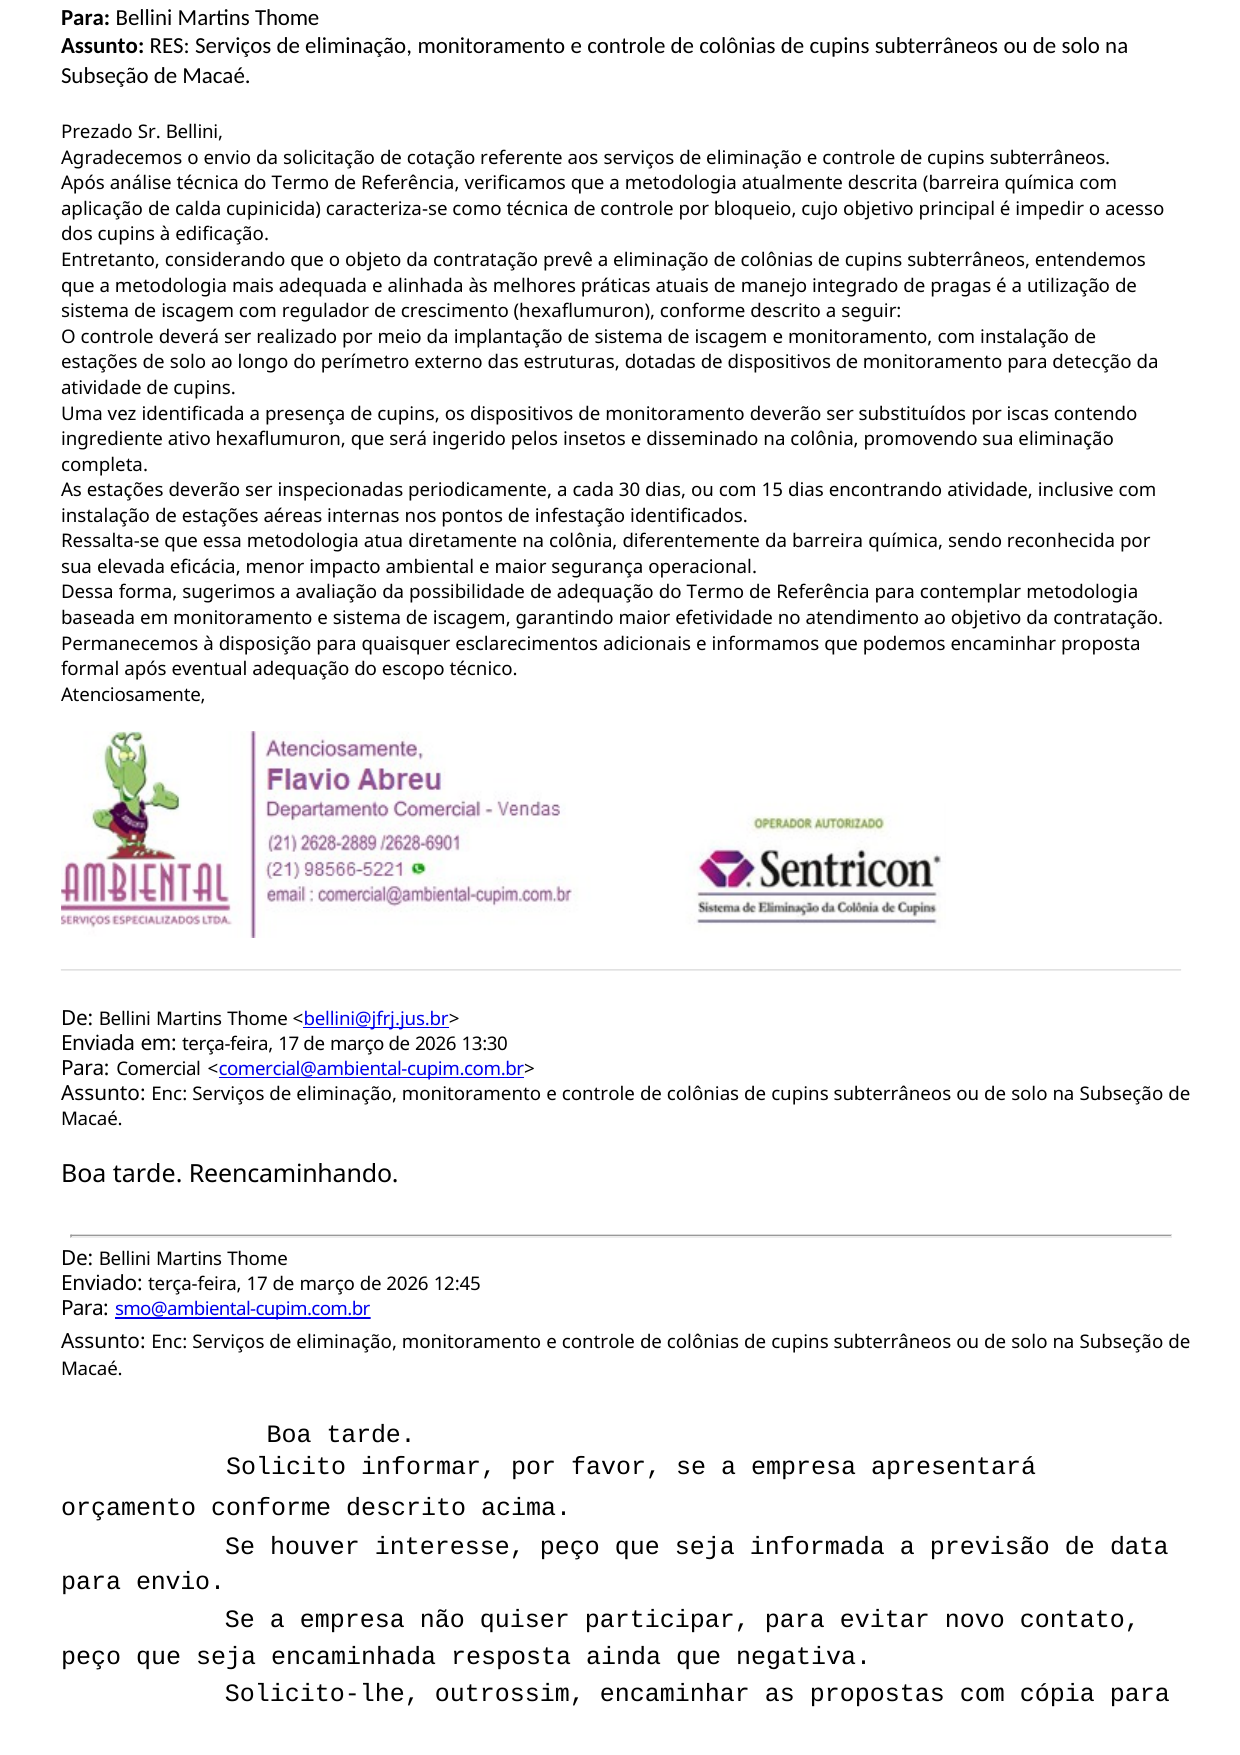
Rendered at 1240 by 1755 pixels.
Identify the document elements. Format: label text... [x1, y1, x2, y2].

text Se houver interesse, peço que seja informada a previsão de data [225, 1534, 1195, 1560]
text Atenciosamente, [61, 681, 1195, 707]
text Se a empresa não quiser participar, para evitar novo contato, peço que seja encaminhada resposta ainda que negativa. [61, 1606, 1175, 1672]
text Dessa forma, sugerimos a avaliação da possibilidade de adequação do Termo de Referência para contemplar metodologia baseada em monitoramento e sistema de iscagem, garantindo maior efetividade no atendimento ao objetivo da contratação. [61, 579, 1175, 630]
text Boa tarde. [266, 1421, 1195, 1449]
text De: Bellini Martins Thome [61, 1245, 1195, 1271]
text Para: smo@ambiental-cupim.com.br [61, 1296, 1195, 1321]
text Prezado Sr. Bellini, [61, 118, 1195, 144]
text Entretanto, considerando que o objeto da contratação prevê a eliminação de colônias de cupins subterrâneos, entendemos que a metodologia mais adequada e alinhada às melhores práticas atuais de manejo integrado de pragas é a utilização de sistema de iscagem com regulador de crescimento (hexaflumuron), conforme descrito a seguir: [61, 246, 1175, 323]
text Após análise técnica do Termo de Referência, verificamos que a metodologia atualmente descrita (barreira química com aplicação de calda cupinicida) caracteriza-se como técnica de controle por bloqueio, cujo objetivo principal é impedir o acesso dos cupins à edificação. [61, 170, 1175, 246]
text Uma vez identificada a presença de cupins, os dispositivos de monitoramento deverão ser substituídos por iscas contendo ingrediente ativo hexaflumuron, que será ingerido pelos insetos e disseminado na colônia, promovendo sua eliminação completa. [61, 400, 1172, 476]
text Assunto: Enc: Serviços de eliminação, monitoramento e controle de colônias de cupins subterrâneos ou de solo na Subseção de Macaé. [61, 1326, 1195, 1380]
text Enviada em: terça-feira, 17 de março de 2026 13:30 [61, 1030, 1195, 1055]
text Solicito-lhe, outrossim, encaminhar as propostas com cópia para [61, 1681, 1175, 1709]
text Enviado: terça-feira, 17 de março de 2026 12:45 [61, 1271, 1195, 1296]
text As estações deverão ser inspecionadas periodicamente, a cada 30 dias, ou com 15 dias encontrando atividade, inclusive com instalação de estações aéreas internas nos pontos de infestação identificados. [61, 476, 1175, 527]
text O controle deverá ser realizado por meio da implantação de sistema de iscagem e monitoramento, com instalação de estações de solo ao longo do perímetro externo das estruturas, dotadas de dispositivos de monitoramento para detecção da atividade de cupins. [61, 323, 1175, 400]
text Agradecemos o envio da solicitação de cotação referente aos serviços de eliminação e controle de cupins subterrâneos. [61, 144, 1195, 169]
text para envio. [61, 1569, 1195, 1597]
text Para: Bellini Martins Thome [61, 3, 1195, 31]
text Assunto: Enc: Serviços de eliminação, monitoramento e controle de colônias de cupins subterrâneos ou de solo na Subseção de Macaé. [61, 1080, 1195, 1131]
text De: Bellini Martins Thome <bellini@jfrj.jus.br> [61, 1005, 1195, 1030]
text Para: Comercial <comercial@ambiental-cupim.com.br> [61, 1055, 1195, 1080]
text Permanecemos à disposição para quaisquer esclarecimentos adicionais e informamos que podemos encaminhar proposta formal após eventual adequação do escopo técnico. [61, 630, 1175, 681]
subtitle Boa tarde. Reencaminhando. [61, 1155, 1195, 1189]
text Solicito informar, por favor, se a empresa apresentará orçamento conforme descrito acima. [61, 1454, 1164, 1522]
text Ressalta-se que essa metodologia atua diretamente na colônia, diferentemente da barreira química, sendo reconhecida por sua elevada eficácia, menor impacto ambiental e maior segurança operacional. [61, 528, 1175, 579]
text Assunto: RES: Serviços de eliminação, monitoramento e controle de colônias de cupins subterrâneos ou de solo na Subseção de Macaé. [61, 31, 1175, 89]
